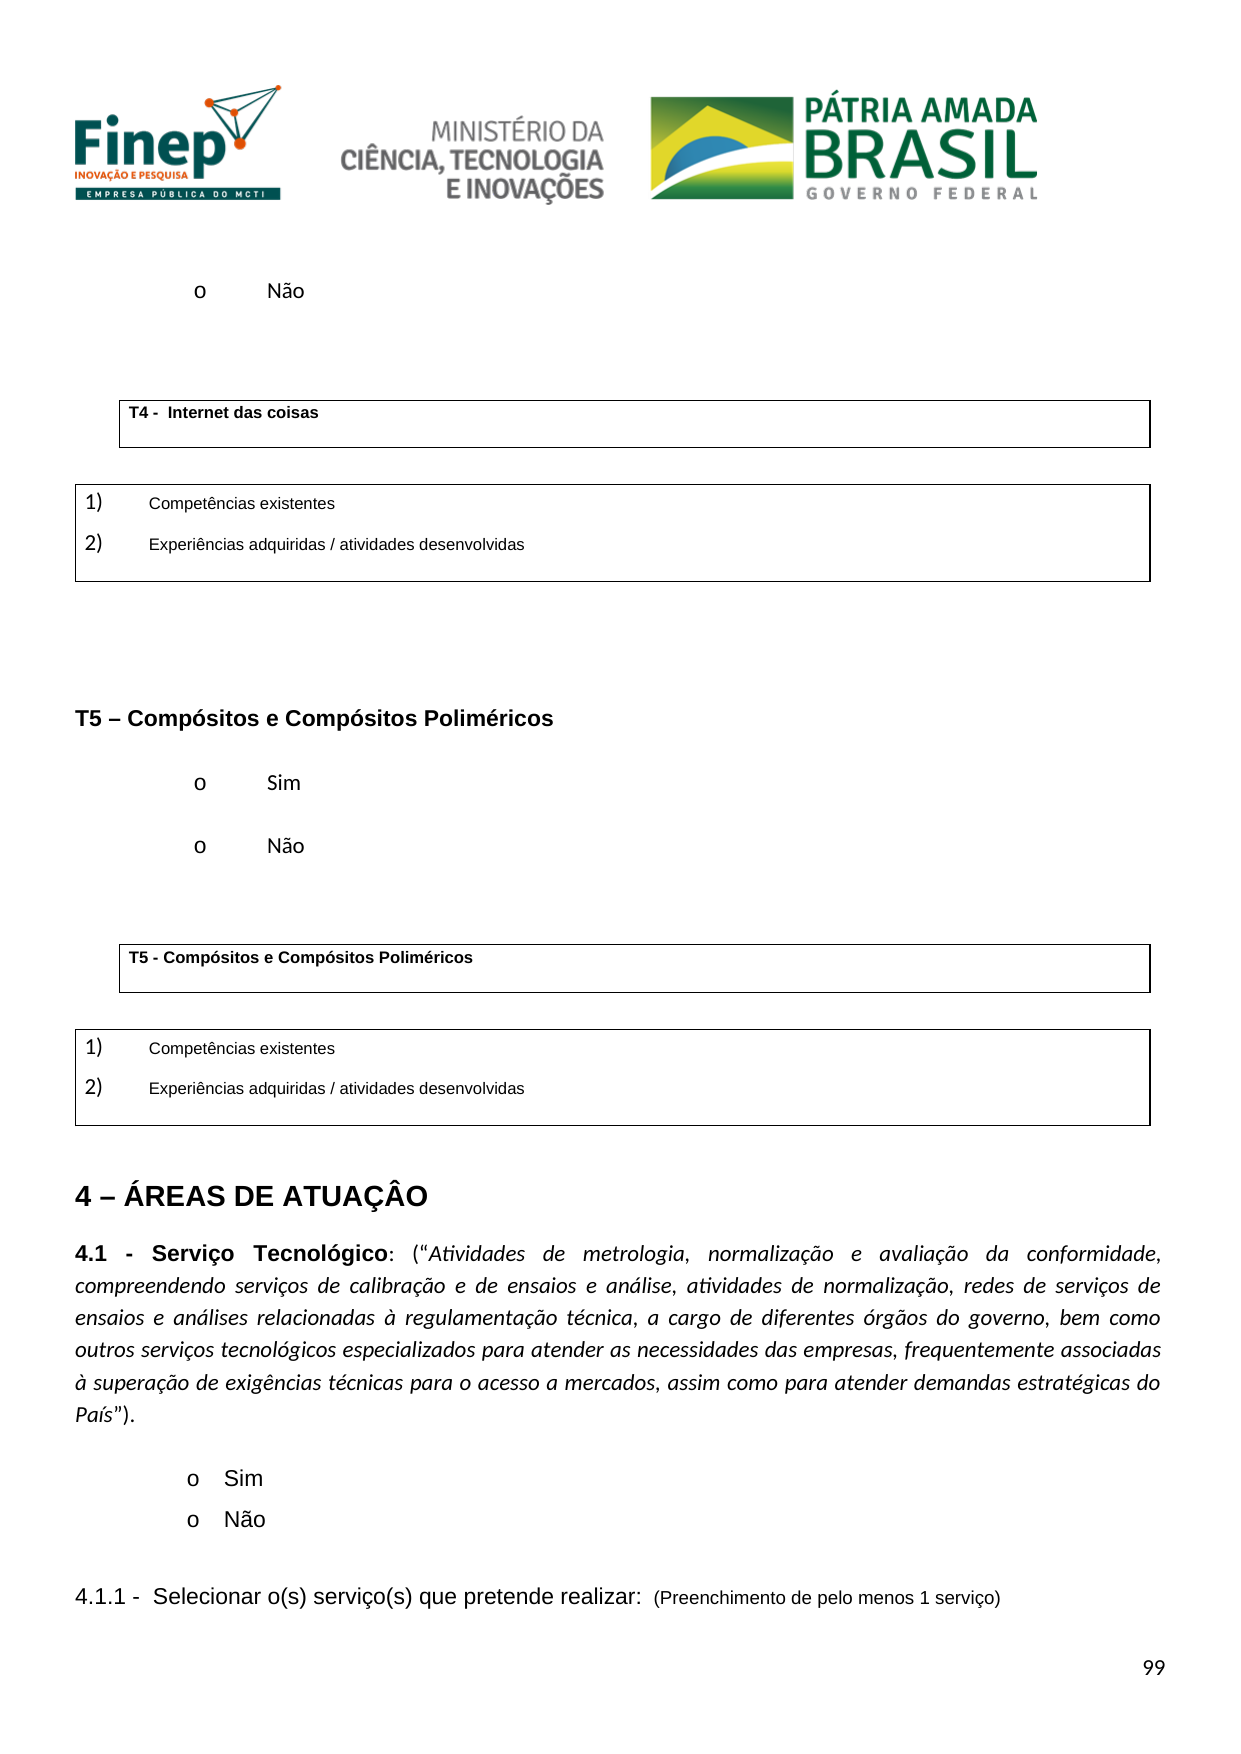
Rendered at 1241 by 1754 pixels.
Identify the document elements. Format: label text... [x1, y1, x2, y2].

text T5 – Compósitos e Compósitos Poliméricos [75, 705, 1165, 731]
text T5 - Compósitos e Compósitos Poliméricos [120, 945, 1149, 992]
list Competências existentes [76, 485, 1149, 515]
list Experiências adquiridas / atividades desenvolvidas [76, 1069, 1149, 1125]
list Não [186, 1506, 1165, 1534]
list Competências existentes [76, 1030, 1149, 1060]
list Não [193, 831, 1165, 860]
text 4.1 - Serviço Tecnológico: (“Atividades de metrologia, normalização e avaliação da conformidade, compreendendo serviços de calibração e de ensaios e análise, atividades de normalização, redes de serviços de ensaios e análises relacionadas à regulamentação técnica, a cargo de diferentes órgãos do governo, bem como outros serviços tecnológicos especializados para atender as necessidades das empresas, frequentemente associadas à superação de exigências técnicas para o acesso a mercados, assim como para atender demandas estratégicas do País”). [75, 1239, 1165, 1428]
text 4 – ÁREAS DE ATUAÇÂO [75, 1179, 1165, 1213]
list Sim [186, 1465, 1165, 1494]
text 4.1.1 - Selecionar o(s) serviço(s) que pretende realizar: (Preenchimento de pelo menos 1 serviço) [75, 1583, 1165, 1609]
list Sim [193, 768, 1165, 797]
list Não [193, 276, 1165, 305]
text T4 - Internet das coisas [120, 401, 1149, 447]
list Experiências adquiridas / atividades desenvolvidas [76, 525, 1149, 581]
